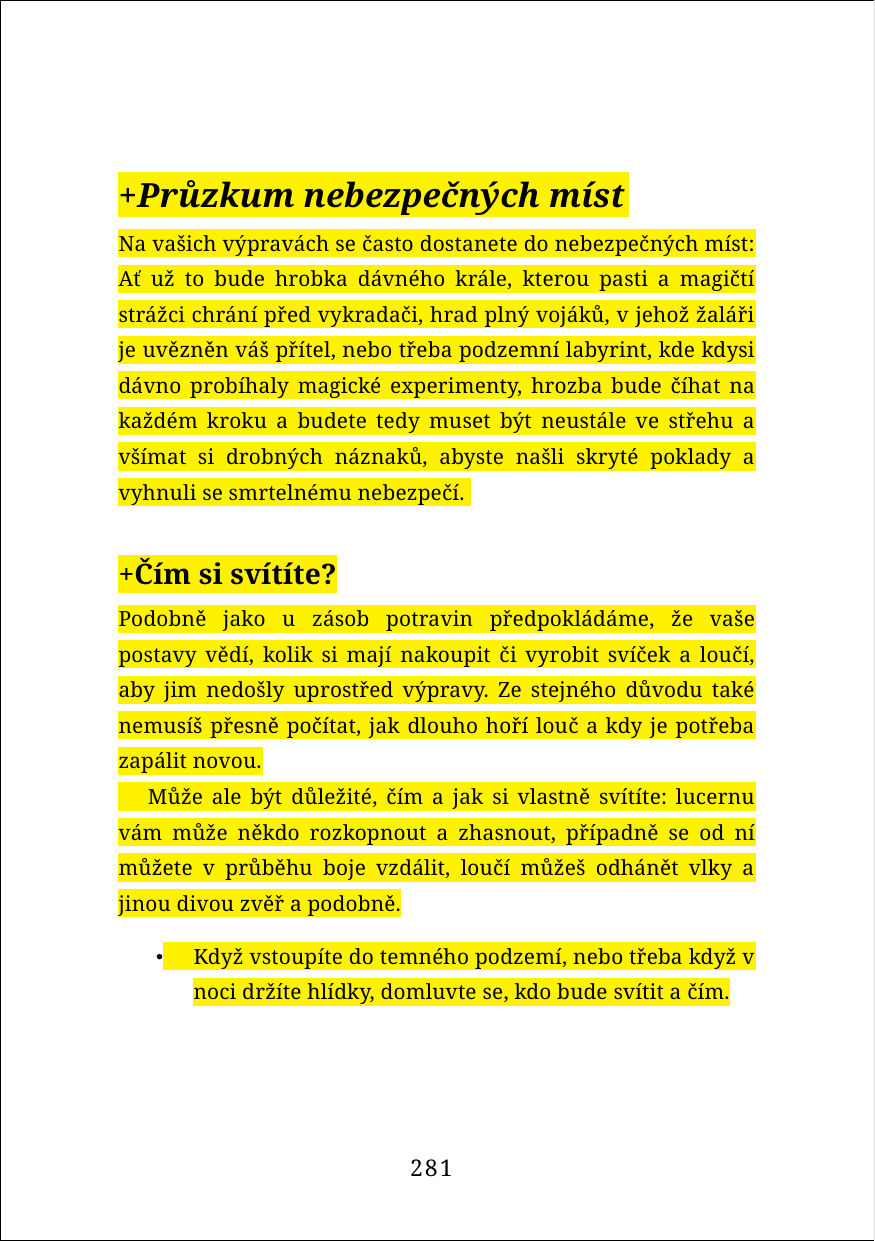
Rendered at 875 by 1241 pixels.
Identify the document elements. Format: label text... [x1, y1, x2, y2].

subtitle +Průzkum nebezpečných míst [118, 172, 756, 217]
text Podobně jako u zásob potravin předpokládáme, že vaše postavy vědí, kolik si mají nakoupit či vyrobit svíček a loučí, aby jim nedošly uprostřed výpravy. Ze stejného důvodu také nemusíš přesně počítat, jak dlouho hoří louč a kdy je potřeba zapálit novou. Může ale být důležité, čím a jak si vlastně svítíte: lucernu vám může někdo rozkopnout a zhasnout, případně se od ní můžete v průběhu boje vzdálit, loučí můžeš odhánět vlky a jinou divou zvěř a podobně. [118, 604, 756, 917]
list Když vstoupíte do temného podzemí, nebo třeba když v noci držíte hlídky, domluvte se, kdo bude svítit a čím. [156, 942, 756, 1006]
subtitle +Čím si svítíte? [118, 554, 756, 593]
text Na vašich výpravách se často dostanete do nebezpečných míst: Ať už to bude hrobka dávného krále, kterou pasti a magičtí strážci chrání před vykradači, hrad plný vojáků, v jehož žaláři je uvězněn váš přítel, nebo třeba podzemní labyrint, kde kdysi dávno probíhaly magické experimenty, hrozba bude číhat na každém kroku a budete tedy muset být neustále ve střehu a všímat si drobných náznaků, abyste našli skryté poklady a vyhnuli se smrtelnému nebezpečí. [118, 229, 756, 506]
